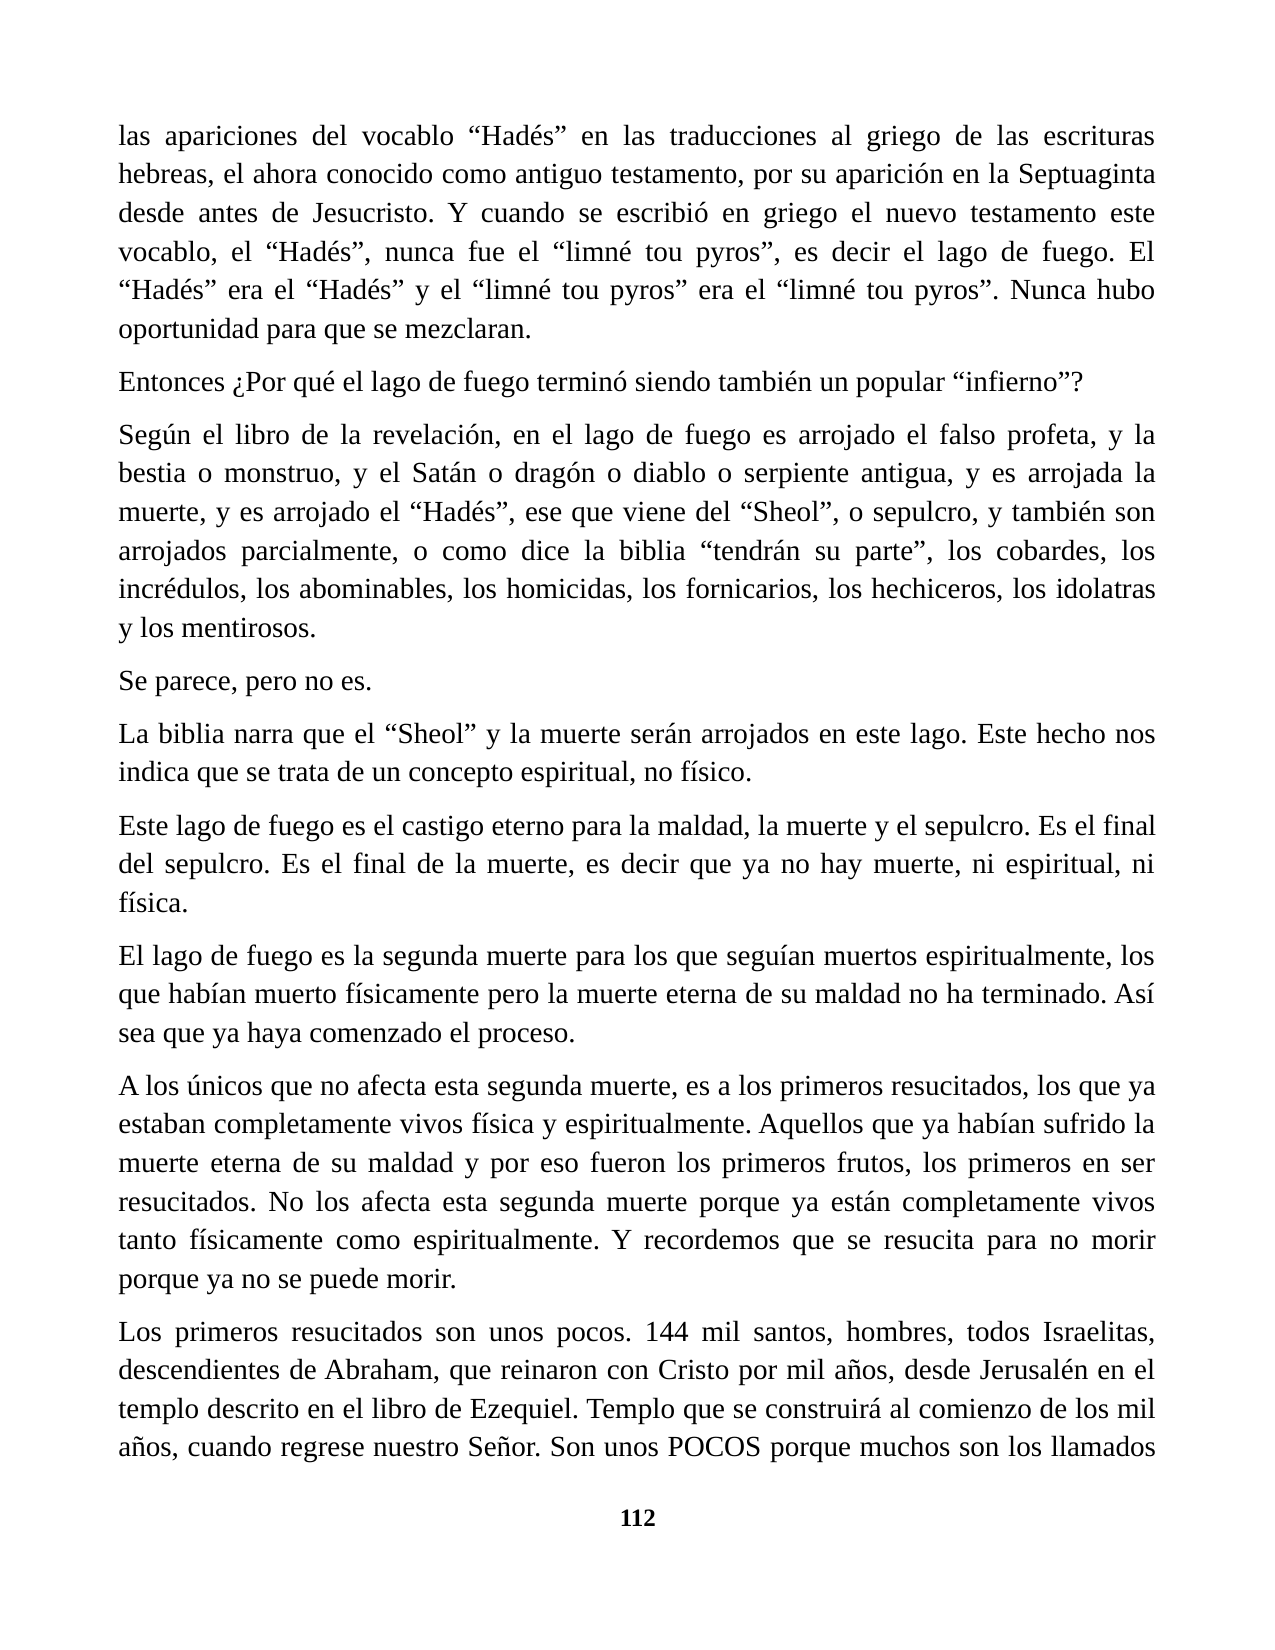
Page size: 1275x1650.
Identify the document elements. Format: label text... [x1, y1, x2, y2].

text Se parece, pero no es. [118, 663, 1157, 696]
text A los únicos que no afecta esta segunda muerte, es a los primeros resucitados, los que ya estaban completamente vivos física y espiritualmente. Aquellos que ya habían sufrido la muerte eterna de su maldad y por eso fueron los primeros frutos, los primeros en ser resucitados. No los afecta esta segunda muerte porque ya están completamente vivos tanto físicamente como espiritualmente. Y recordemos que se resucita para no morir porque ya no se puede morir. [118, 1068, 1157, 1294]
text Según el libro de la revelación, en el lago de fuego es arrojado el falso profeta, y la bestia o monstruo, y el Satán o dragón o diablo o serpiente antigua, y es arrojada la muerte, y es arrojado el “Hadés”, ese que viene del “Sheol”, o sepulcro, y también son arrojados parcialmente, o como dice la biblia “tendrán su parte”, los cobardes, los incrédulos, los abominables, los homicidas, los fornicarios, los hechiceros, los idolatras y los mentirosos. [118, 417, 1157, 643]
text Este lago de fuego es el castigo eterno para la maldad, la muerte y el sepulcro. Es el final del sepulcro. Es el final de la muerte, es decir que ya no hay muerte, ni espiritual, ni física. [118, 808, 1157, 918]
text La biblia narra que el “Sheol” y la muerte serán arrojados en este lago. Este hecho nos indica que se trata de un concepto espiritual, no físico. [118, 716, 1157, 788]
text las apariciones del vocablo “Hadés” en las traducciones al griego de las escrituras hebreas, el ahora conocido como antiguo testamento, por su aparición en la Septuaginta desde antes de Jesucristo. Y cuando se escribió en griego el nuevo testamento este vocablo, el “Hadés”, nunca fue el “limné tou pyros”, es decir el lago de fuego. El “Hadés” era el “Hadés” y el “limné tou pyros” era el “limné tou pyros”. Nunca hubo oportunidad para que se mezclaran. [118, 118, 1157, 344]
text Los primeros resucitados son unos pocos. 144 mil santos, hombres, todos Israelitas, descendientes de Abraham, que reinaron con Cristo por mil años, desde Jerusalén en el templo descrito en el libro de Ezequiel. Templo que se construirá al comienzo de los mil años, cuando regrese nuestro Señor. Son unos POCOS porque muchos son los llamados [118, 1314, 1157, 1463]
text Entonces ¿Por qué el lago de fuego terminó siendo también un popular “infierno”? [118, 364, 1157, 397]
text El lago de fuego es la segunda muerte para los que seguían muertos espiritualmente, los que habían muerto físicamente pero la muerte eterna de su maldad no ha terminado. Así sea que ya haya comenzado el proceso. [118, 938, 1157, 1048]
